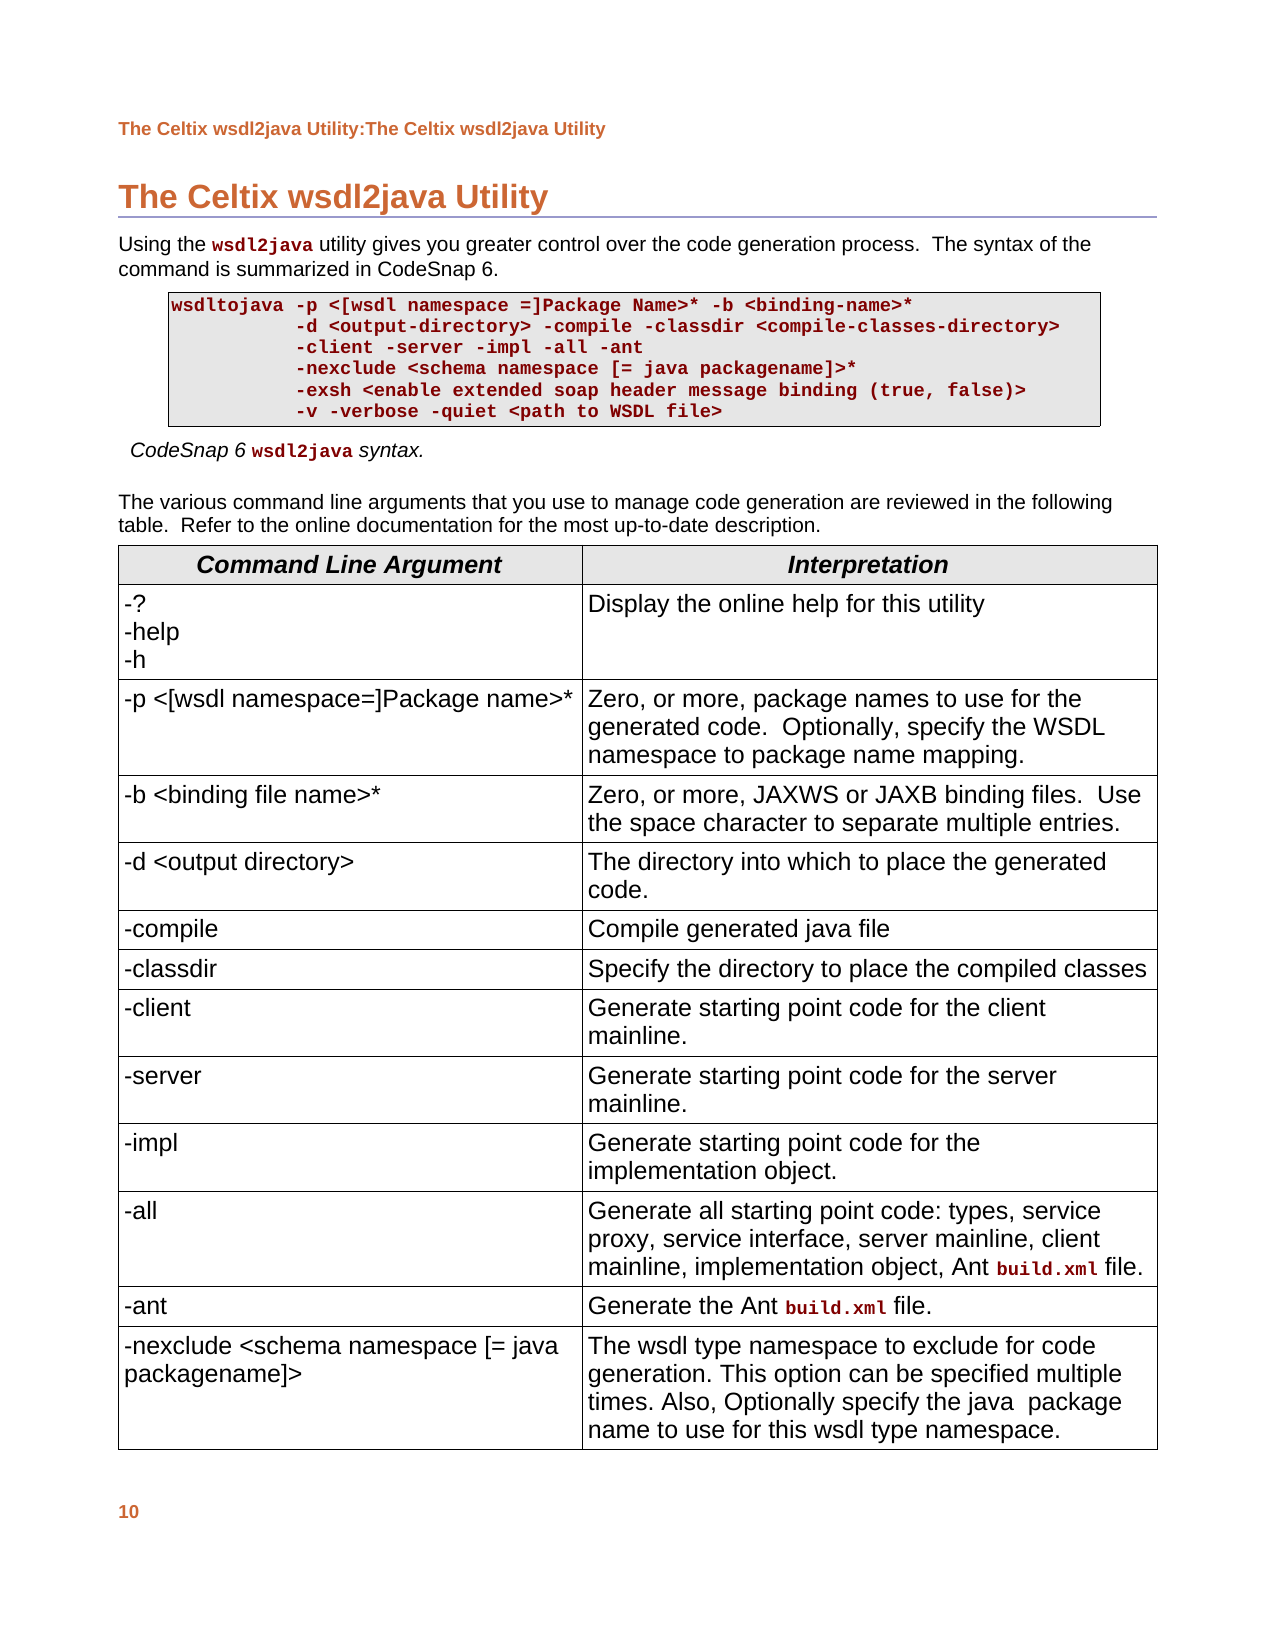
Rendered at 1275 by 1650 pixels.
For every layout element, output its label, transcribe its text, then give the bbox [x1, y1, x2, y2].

subtitle The Celtix wsdl2java Utility [118, 178, 1157, 216]
table_header Command Line Argument [119, 546, 582, 584]
table_cell The wsdl type namespace to exclude for code generation. This option can be specified multiple times. Also, Optionally specify the java package name to use for this wsdl type namespace. [583, 1327, 1157, 1449]
table_cell -impl [119, 1124, 582, 1191]
table_cell -nexclude <schema namespace [= java packagename]> [119, 1327, 582, 1449]
table_cell Generate starting point code for the implementation object. [583, 1124, 1157, 1191]
table_cell Specify the directory to place the compiled classes [583, 950, 1157, 988]
text -nexclude <schema namespace [= java packagename]>* [169, 356, 1100, 377]
table_cell -b <binding file name>* [119, 776, 582, 842]
table_cell -ant [119, 1287, 582, 1326]
table_cell -server [119, 1057, 582, 1123]
table_cell Generate starting point code for the server mainline. [583, 1057, 1157, 1123]
table_cell Display the online help for this utility [583, 585, 1157, 679]
table_cell Generate all starting point code: types, service proxy, service interface, server mainline, client mainline, implementation object, Ant build.xml file. [583, 1192, 1157, 1286]
table_cell -compile [119, 911, 582, 949]
text -d <output-directory> -compile -classdir <compile-classes-directory> [169, 313, 1100, 335]
text -client -server -impl -all -ant [169, 335, 1100, 356]
text CodeSnap 6 wsdl2java syntax. [130, 438, 1137, 463]
text wsdltojava -p <[wsdl namespace =]Package Name>* -b <binding-name>* [169, 293, 1100, 313]
text -exsh <enable extended soap header message binding (true, false)> [169, 377, 1100, 398]
table_cell Generate the Ant build.xml file. [583, 1287, 1157, 1326]
table_cell Generate starting point code for the client mainline. [583, 990, 1157, 1056]
table_cell -classdir [119, 950, 582, 988]
table_cell Zero, or more, JAXWS or JAXB binding files. Use the space character to separate multiple entries. [583, 776, 1157, 842]
text -v -verbose -quiet <path to WSDL file> [169, 398, 1100, 426]
table_cell The directory into which to place the generated code. [583, 843, 1157, 909]
table_cell Compile generated java file [583, 911, 1157, 949]
table_cell Zero, or more, package names to use for the generated code. Optionally, specify the WSDL namespace to package name mapping. [583, 680, 1157, 775]
text Using the wsdl2java utility gives you greater control over the code generation process. The syntax of the command is summarized in CodeSnap 6. [118, 233, 1157, 476]
table_cell -d <output directory> [119, 843, 582, 909]
table_cell -all [119, 1192, 582, 1286]
table_cell -client [119, 990, 582, 1056]
table_header Interpretation [583, 546, 1157, 584]
text The various command line arguments that you use to manage code generation are reviewed in the following table. Refer to the online documentation for the most up-to-date description. [118, 491, 1157, 537]
table_cell -p <[wsdl namespace=]Package name>* [119, 680, 582, 775]
table_cell -? -help -h [119, 585, 582, 679]
